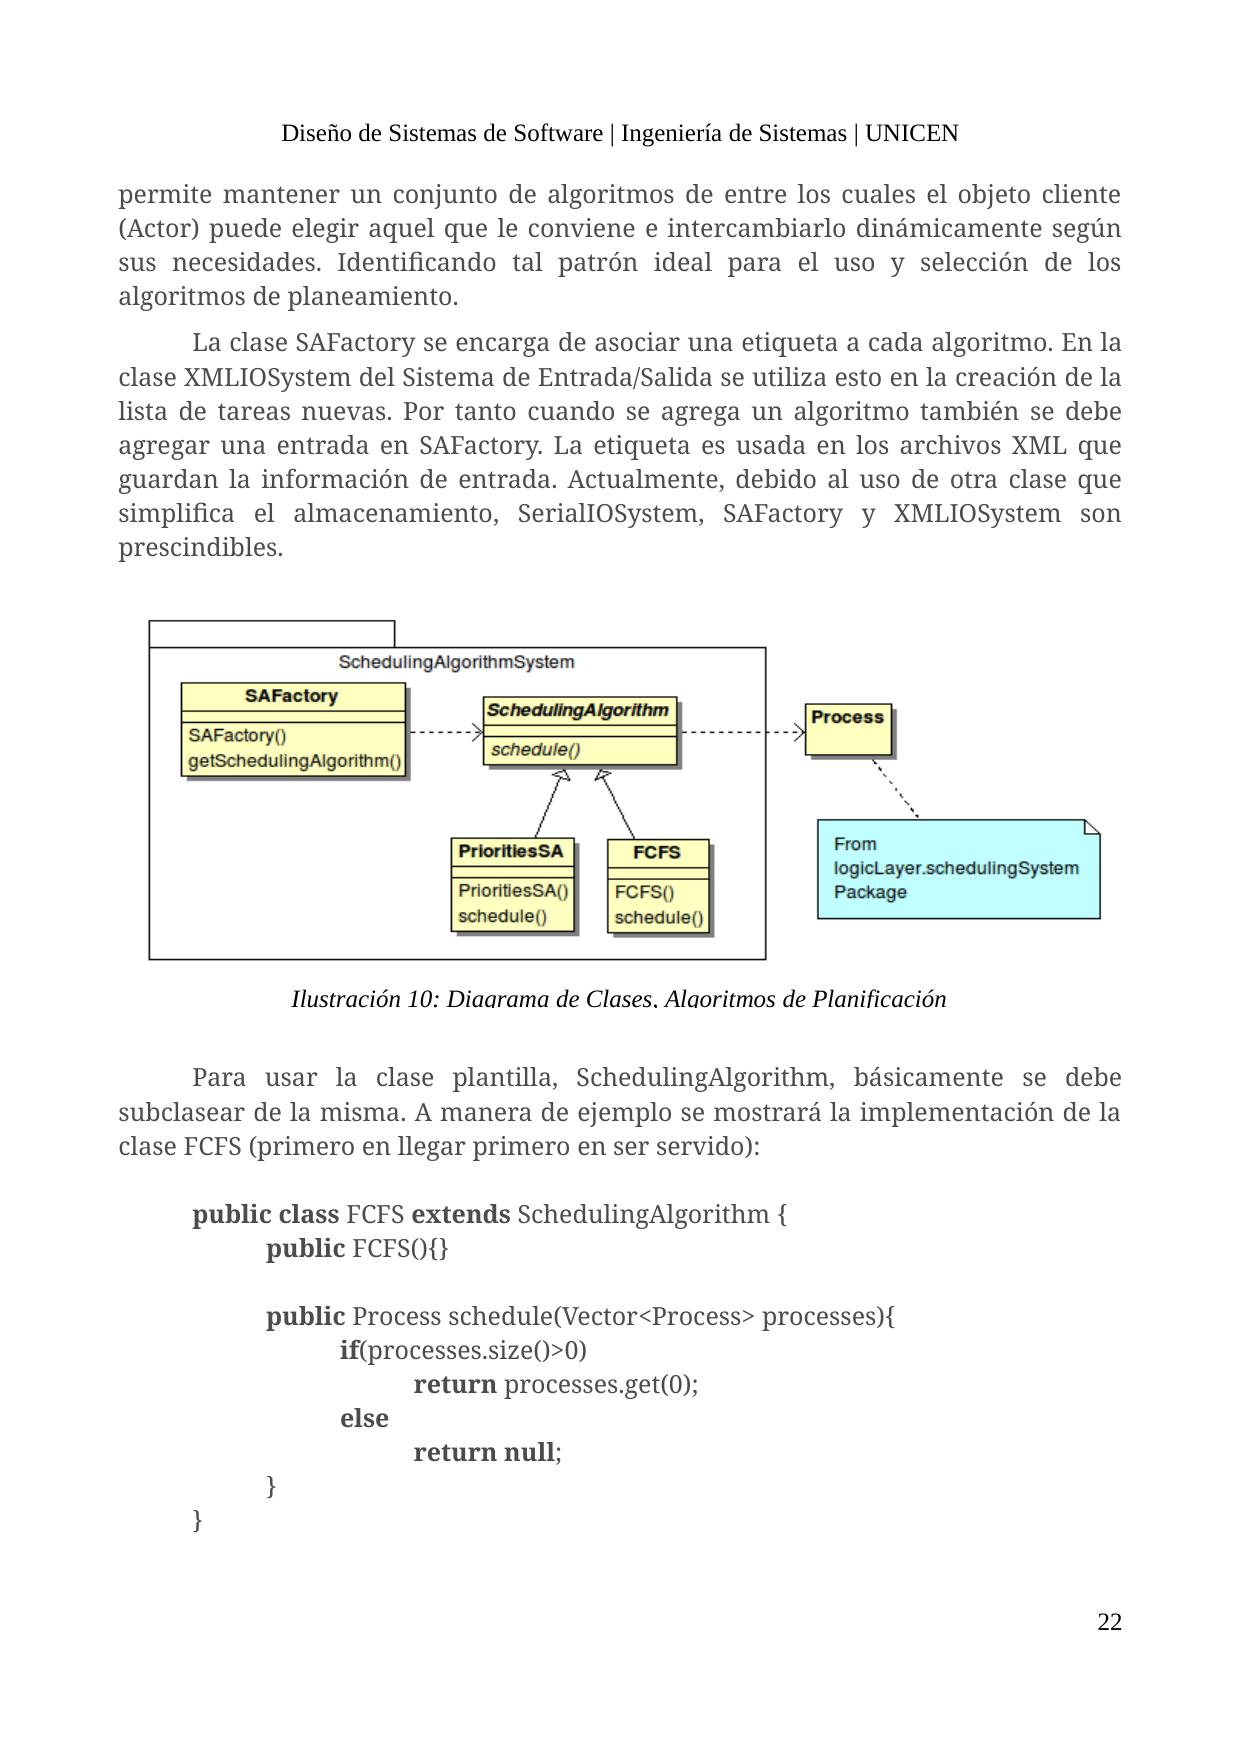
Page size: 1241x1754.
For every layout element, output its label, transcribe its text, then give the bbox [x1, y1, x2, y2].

text Para usar la clase plantilla, SchedulingAlgorithm, básicamente se debe subclasear de la misma. A manera de ejemplo se mostrará la implementación de la clase FCFS (primero en llegar primero en ser servido): [118, 1060, 1122, 1162]
picture [135, 609, 1118, 976]
text else [118, 1401, 1122, 1435]
text } [118, 1503, 1122, 1537]
text return null; [118, 1435, 1122, 1469]
text public class FCFS extends SchedulingAlgorithm { [118, 1196, 1122, 1230]
text La clase SAFactory se encarga de asociar una etiqueta a cada algoritmo. En la clase XMLIOSystem del Sistema de Entrada/Salida se utiliza esto en la creación de la lista de tareas nuevas. Por tanto cuando se agrega un algoritmo también se debe agregar una entrada en SAFactory. La etiqueta es usada en los archivos XML que guardan la información de entrada. Actualmente, debido al uso de otra clase que simplifica el almacenamiento, SerialIOSystem, SAFactory y XMLIOSystem son prescindibles. [118, 325, 1122, 563]
text if(processes.size()>0) [118, 1333, 1122, 1367]
text Ilustración 10: Diagrama de Clases, Algoritmos de Planificación [118, 984, 1122, 1007]
text public FCFS(){} [118, 1230, 1122, 1264]
text } [118, 1469, 1122, 1503]
text public Process schedule(Vector<Process> processes){ [118, 1298, 1122, 1333]
text return processes.get(0); [118, 1367, 1122, 1401]
text permite mantener un conjunto de algoritmos de entre los cuales el objeto cliente (Actor) puede elegir aquel que le conviene e intercambiarlo dinámicamente según sus necesidades. Identificando tal patrón ideal para el uso y selección de los algoritmos de planeamiento. [118, 176, 1122, 313]
